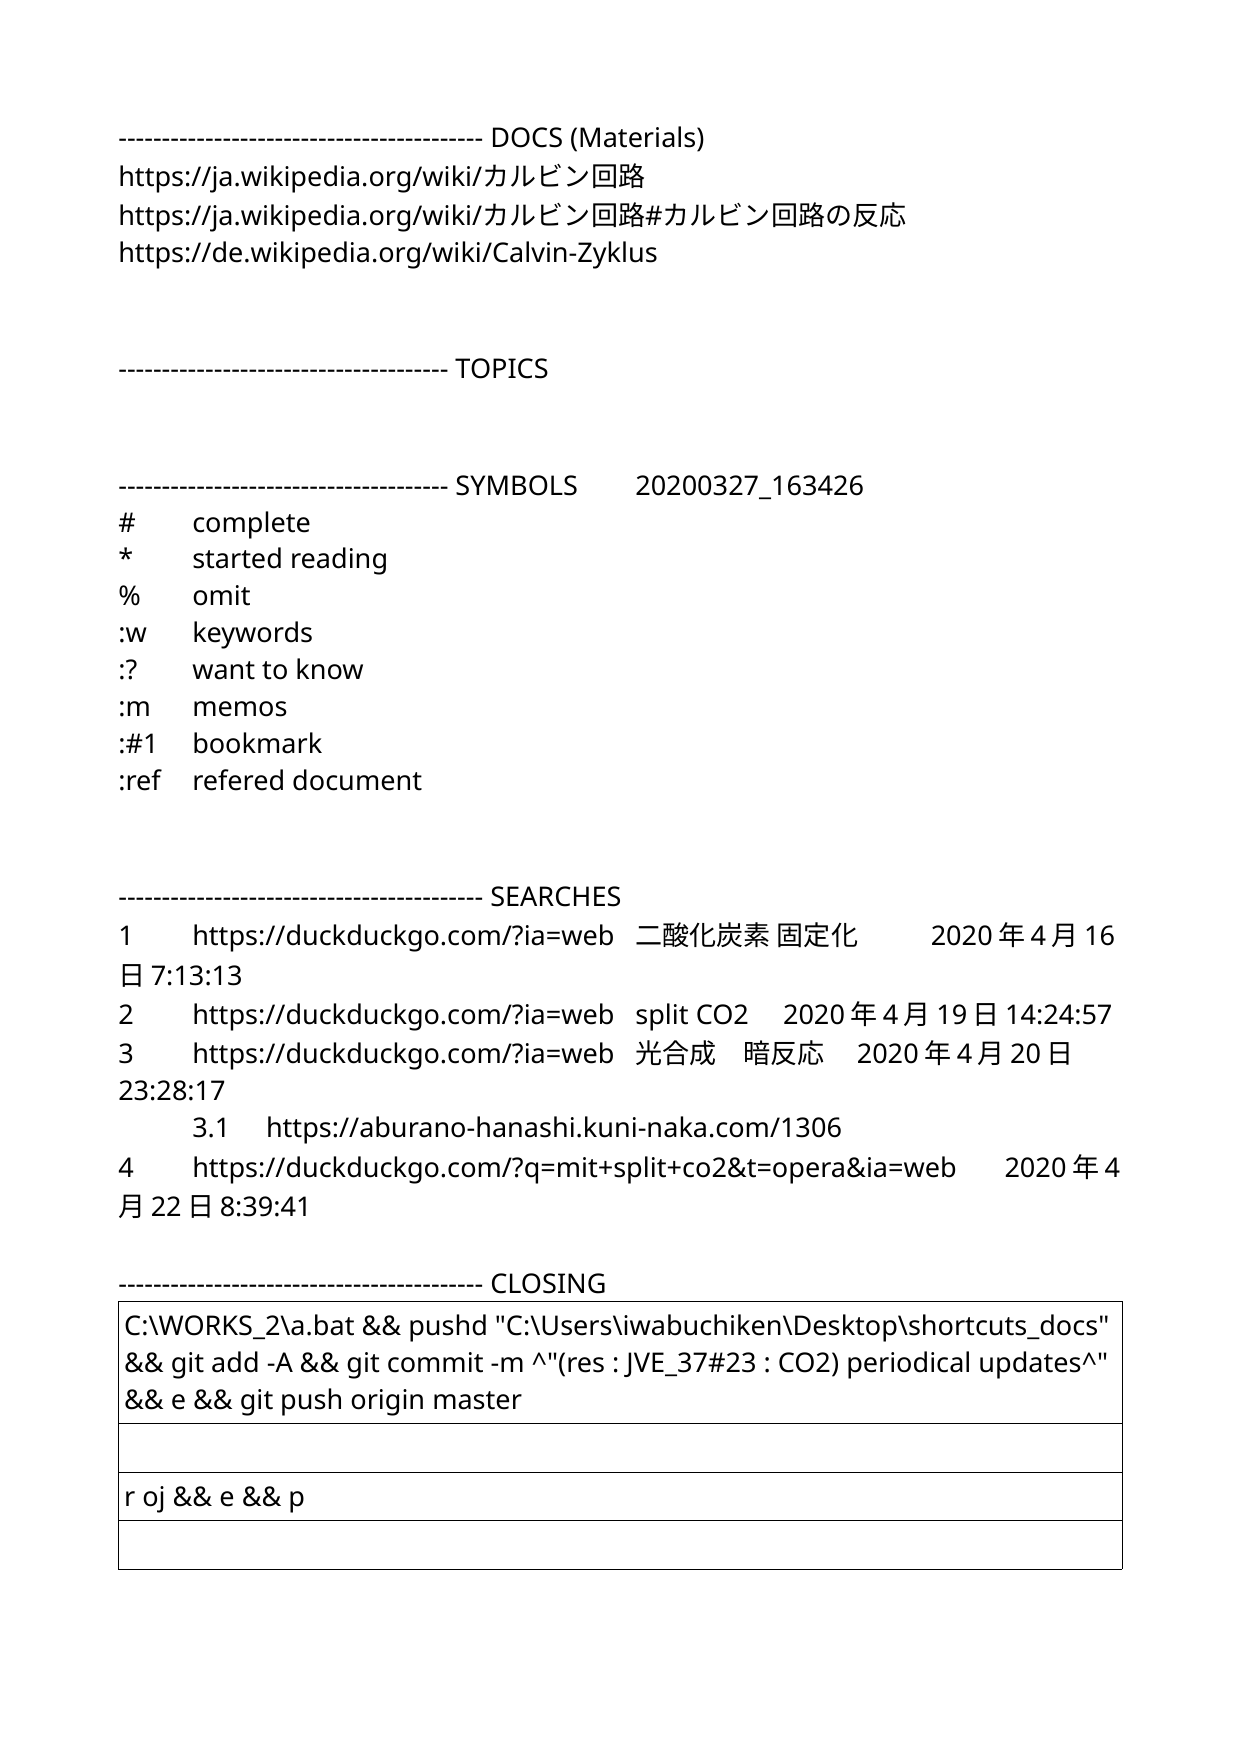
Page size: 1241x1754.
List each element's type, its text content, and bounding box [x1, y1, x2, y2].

text https://ja.wikipedia.org/wiki/カルビン回路 [118, 155, 1122, 194]
text 4 https://duckduckgo.com/?q=mit+split+co2&t=opera&ia=web 2020年4月22日8:39:41 [118, 1146, 1122, 1224]
text :m memos [118, 687, 1122, 724]
text :w keywords [118, 614, 1122, 651]
text # complete [118, 503, 1122, 540]
text 3 https://duckduckgo.com/?ia=web 光合成 暗反応 2020年4月20日23:28:17 [118, 1032, 1122, 1109]
text https://ja.wikipedia.org/wiki/カルビン回路#カルビン回路の反応 [118, 194, 1122, 234]
text -------------------------------------- TOPICS [118, 350, 1122, 387]
table_cell r oj && e && p [119, 1473, 1122, 1520]
text ------------------------------------------ SEARCHES [118, 877, 1122, 914]
text https://de.wikipedia.org/wiki/Calvin-Zyklus [118, 234, 1122, 271]
text 1 https://duckduckgo.com/?ia=web 二酸化炭素 固定化 2020年4月16日7:13:13 [118, 914, 1122, 993]
text 2 https://duckduckgo.com/?ia=web split CO2 2020年4月19日14:24:57 [118, 993, 1122, 1032]
text ------------------------------------------ DOCS (Materials) [118, 118, 1122, 155]
table_cell [119, 1424, 1122, 1472]
text * started reading [118, 540, 1122, 577]
text 3.1 https://aburano-hanashi.kuni-naka.com/1306 [118, 1109, 1122, 1146]
text -------------------------------------- SYMBOLS 20200327_163426 [118, 466, 1122, 503]
text :#1 bookmark [118, 724, 1122, 761]
text % omit [118, 577, 1122, 614]
text :ref refered document [118, 761, 1122, 798]
text :? want to know [118, 651, 1122, 687]
table_header C:\WORKS_2\a.bat && pushd "C:\Users\iwabuchiken\Desktop\shortcuts_docs" && git add -A && git commit -m ^"(res : JVE_37#23 : CO2) periodical updates^" && e && git push origin master [119, 1302, 1122, 1423]
text ------------------------------------------ CLOSING [118, 1264, 1122, 1301]
table_cell [119, 1521, 1122, 1568]
